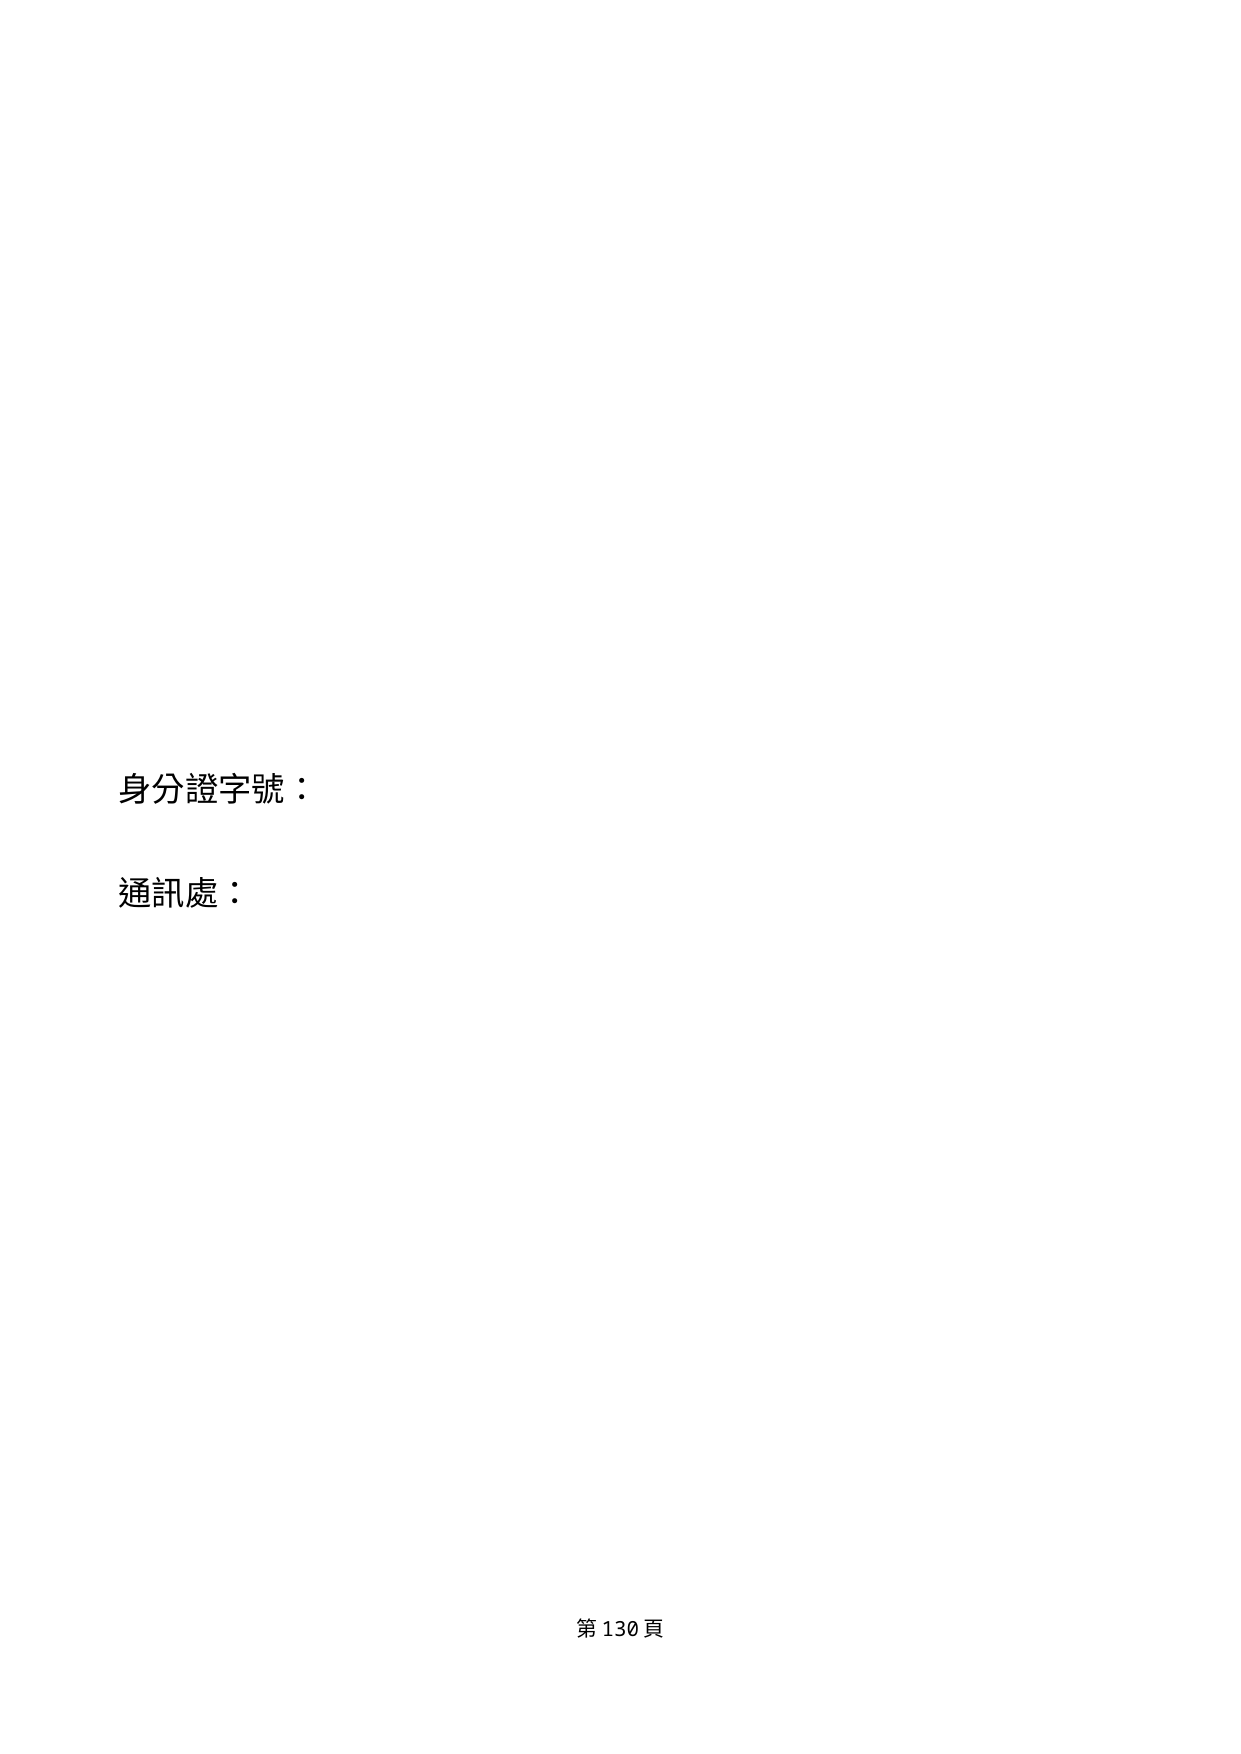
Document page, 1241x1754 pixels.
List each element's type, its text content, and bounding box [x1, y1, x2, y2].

text 通訊處： [118, 822, 1122, 927]
text 身分證字號： [118, 718, 1122, 822]
